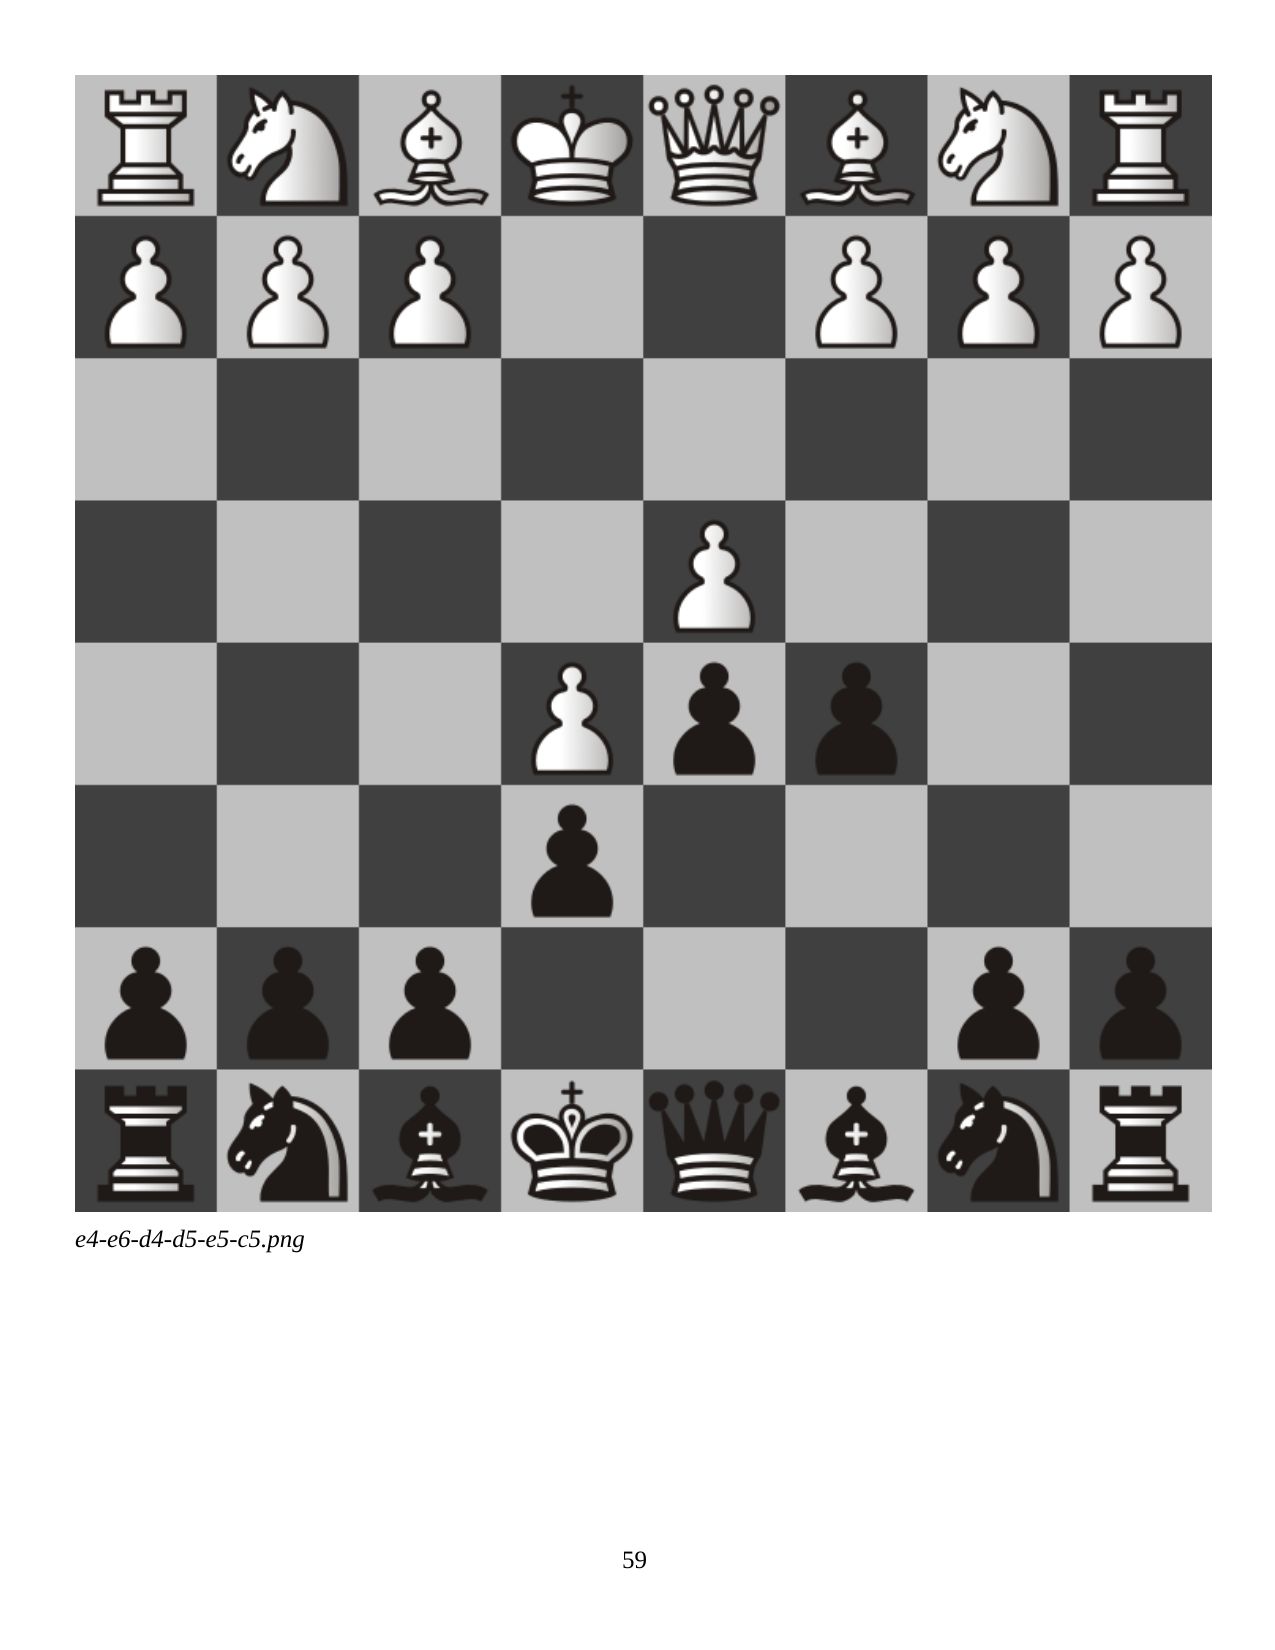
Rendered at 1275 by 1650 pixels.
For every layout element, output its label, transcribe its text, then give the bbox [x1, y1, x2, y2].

text e4-e6-d4-d5-e5-c5.png [75, 1224, 1200, 1253]
picture [75, 75, 1212, 1212]
